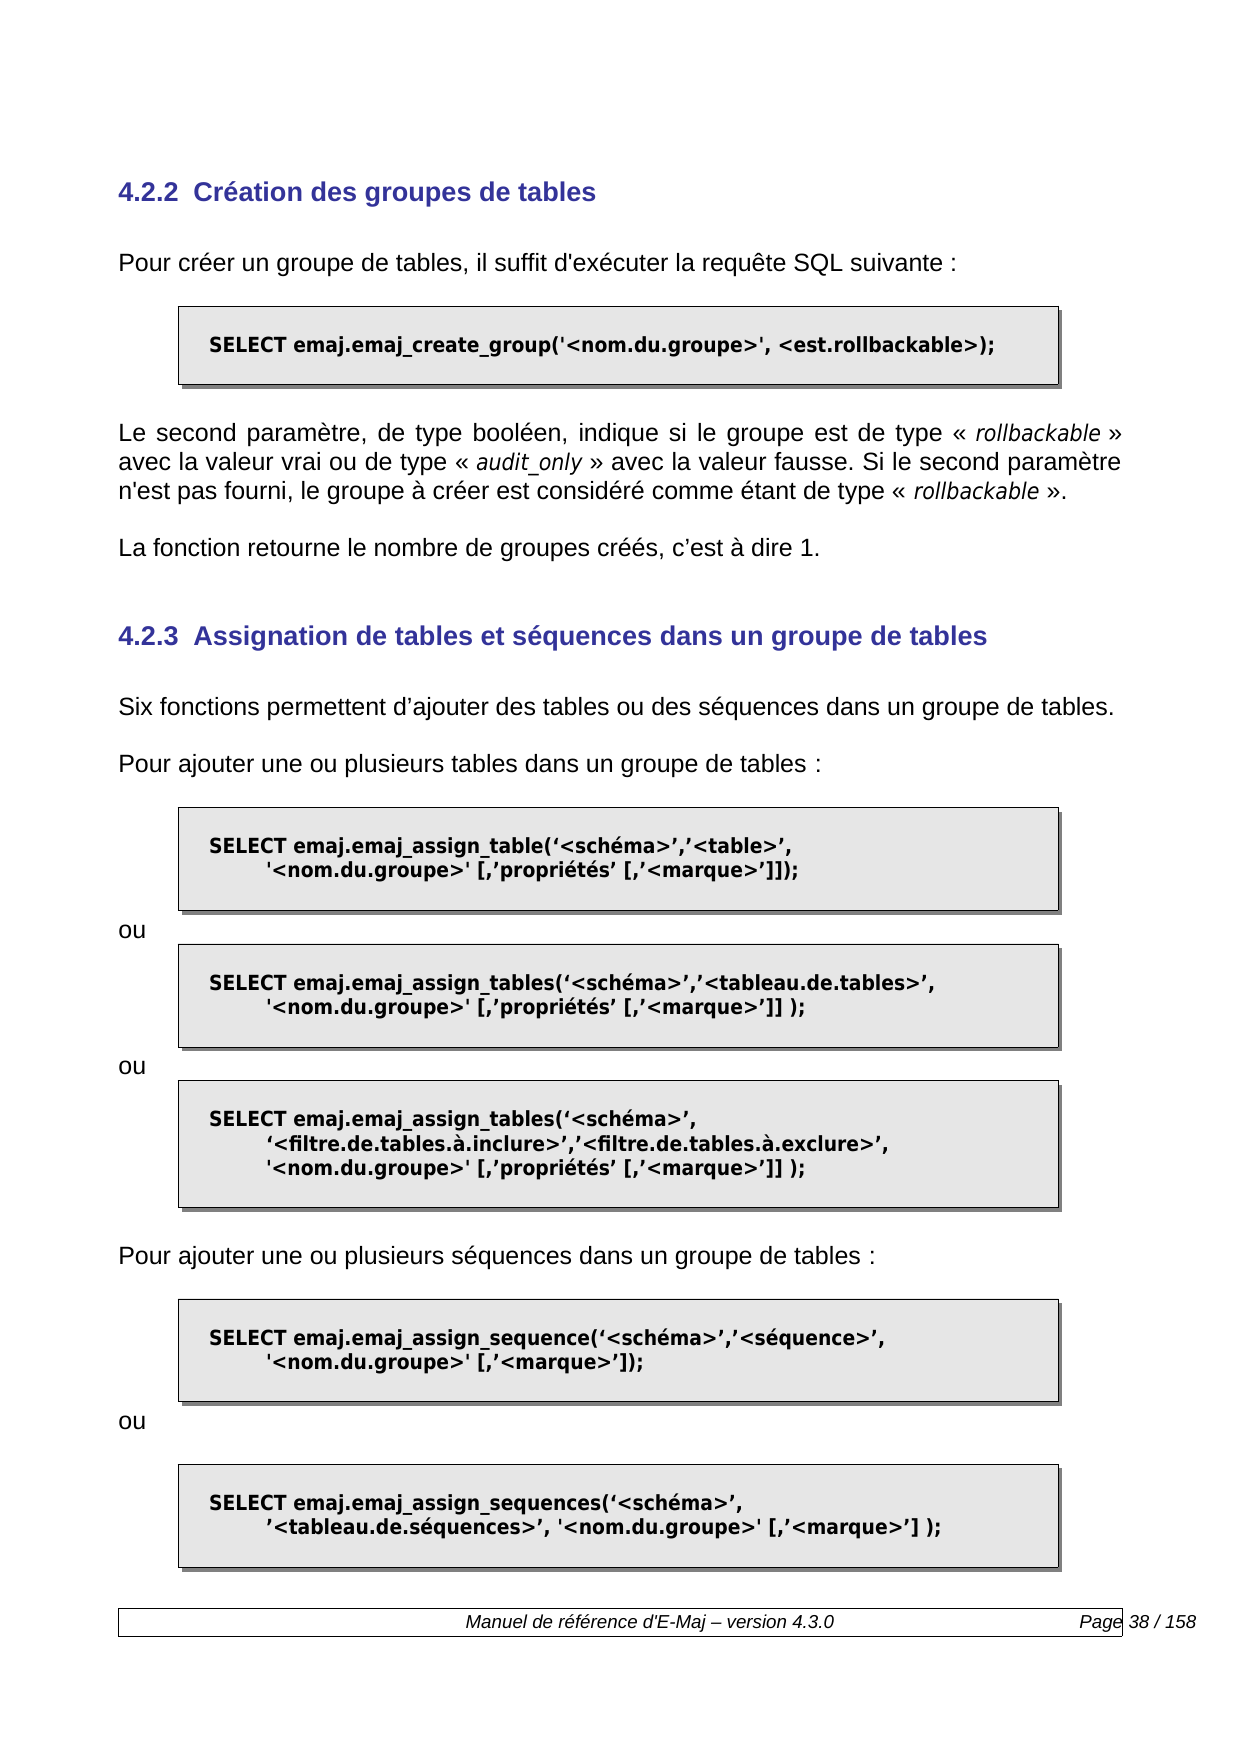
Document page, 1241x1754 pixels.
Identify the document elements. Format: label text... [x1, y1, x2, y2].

subtitle Assignation de tables et séquences dans un groupe de tables [118, 619, 1122, 651]
text ’<tableau.de.séquences>’, '<nom.du.groupe>' [,’<marque>’] ); [179, 1512, 1058, 1537]
text SELECT emaj.emaj_assign_table(‘<schéma>’,’<table>’, [179, 831, 1058, 856]
text Le second paramètre, de type booléen, indique si le groupe est de type « rollbackable » avec la valeur vrai ou de type « audit_only » avec la valeur fausse. Si le second paramètre n'est pas fourni, le groupe à créer est considéré comme étant de type « rollbackable ». [118, 418, 1122, 504]
text SELECT emaj.emaj_assign_sequence(‘<schéma>’,’<séquence>’, [179, 1323, 1058, 1347]
text Pour ajouter une ou plusieurs séquences dans un groupe de tables : [118, 1241, 1122, 1270]
text '<nom.du.groupe>' [,’propriétés’ [,’<marque>’]]); [179, 856, 1058, 880]
text SELECT emaj.emaj_create_group('<nom.du.groupe>', <est.rollbackable>); [179, 330, 1058, 354]
text ‘<filtre.de.tables.à.inclure>’,’<filtre.de.tables.à.exclure>’, [179, 1129, 1058, 1153]
text '<nom.du.groupe>' [,’propriétés’ [,’<marque>’]] ); [179, 1153, 1058, 1177]
text ou [118, 1051, 1122, 1080]
text Six fonctions permettent d’ajouter des tables ou des séquences dans un groupe de tables. [118, 692, 1122, 721]
text '<nom.du.groupe>' [,’<marque>’]); [179, 1347, 1058, 1371]
text ou [118, 1406, 1122, 1435]
text SELECT emaj.emaj_assign_tables(‘<schéma>’,’<tableau.de.tables>’, [179, 968, 1058, 992]
text Pour ajouter une ou plusieurs tables dans un groupe de tables : [118, 749, 1122, 778]
text ou [118, 915, 1122, 943]
subtitle Création des groupes de tables [118, 176, 1122, 207]
text SELECT emaj.emaj_assign_sequences(‘<schéma>’, [179, 1488, 1058, 1512]
text Pour créer un groupe de tables, il suffit d'exécuter la requête SQL suivante : [118, 248, 1122, 277]
text SELECT emaj.emaj_assign_tables(‘<schéma>’, [179, 1104, 1058, 1129]
text La fonction retourne le nombre de groupes créés, c’est à dire 1. [118, 533, 1122, 562]
text '<nom.du.groupe>' [,’propriétés’ [,’<marque>’]] ); [179, 992, 1058, 1016]
